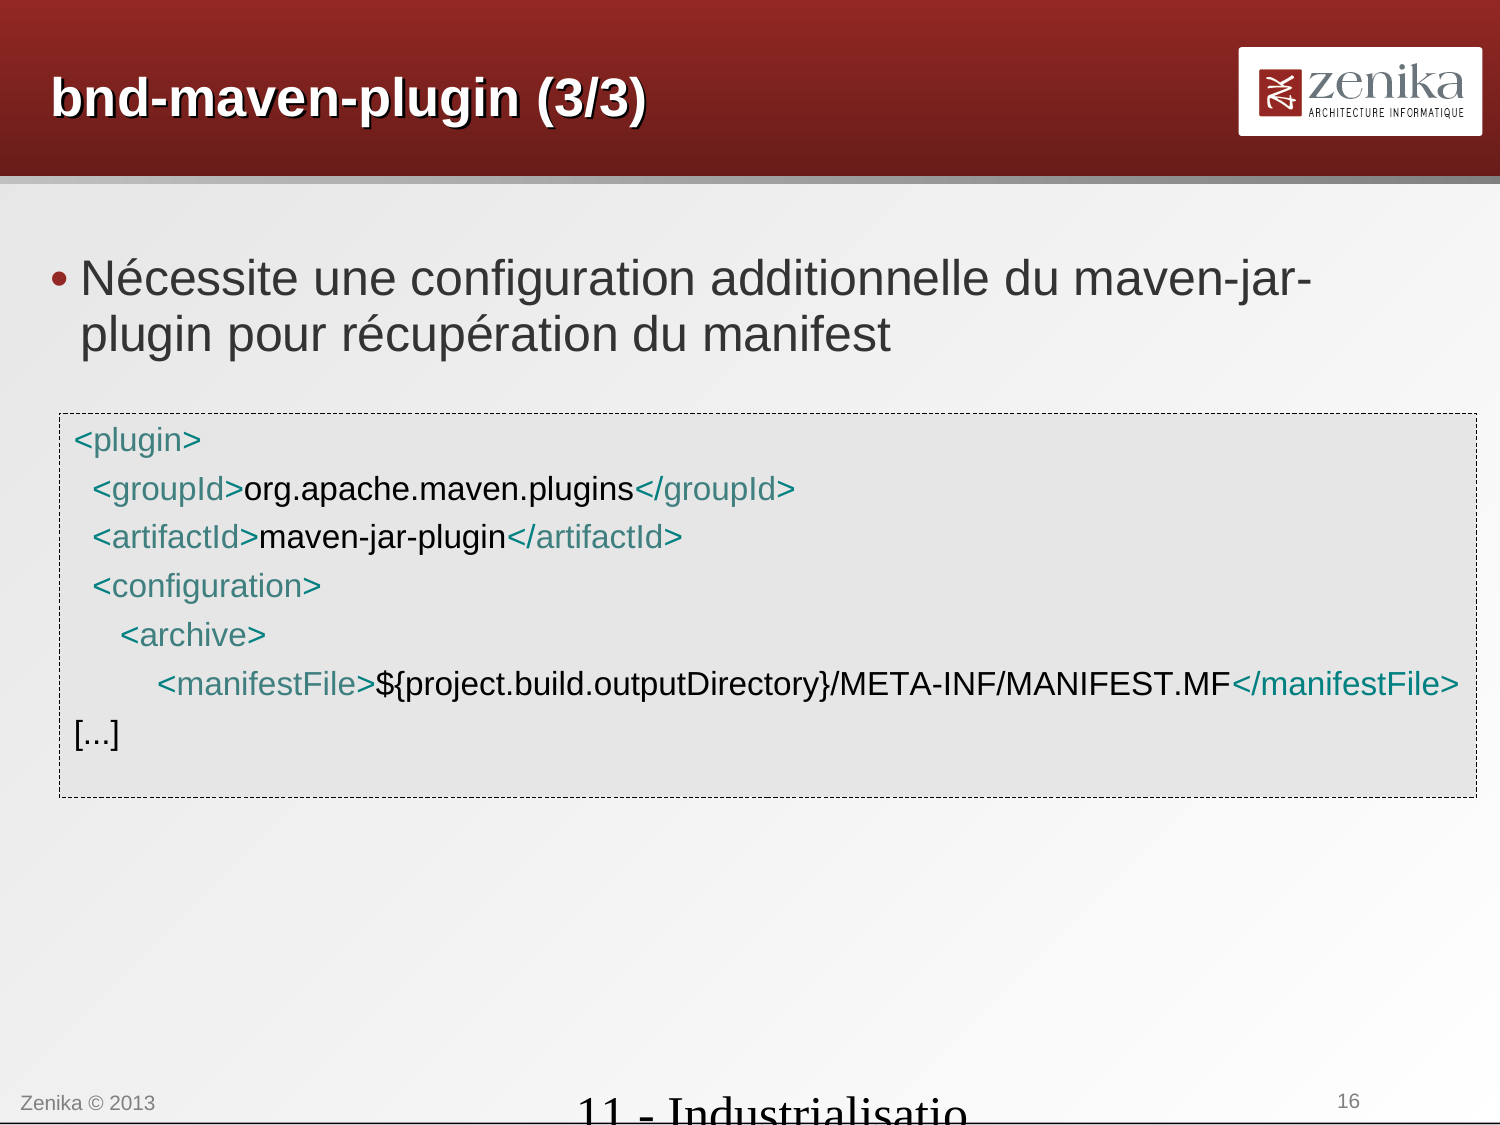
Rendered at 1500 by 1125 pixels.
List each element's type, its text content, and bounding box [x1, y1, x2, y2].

list <plugin> <groupId>org.apache.maven.plugins</groupId> <artifactId>maven-jar-plugin</artifactId> <configuration> <archive> <manifestFile>${project.build.outputDirectory}/META-INF/MANIFEST.MF</manifestFile> [...] [59, 413, 1477, 798]
list Nécessite une configuration additionnelle du maven-jar-plugin pour récupération du manifest [50, 249, 1435, 1064]
title bnd-maven-plugin (3/3) [50, 15, 1206, 180]
picture [1257, 58, 1464, 125]
